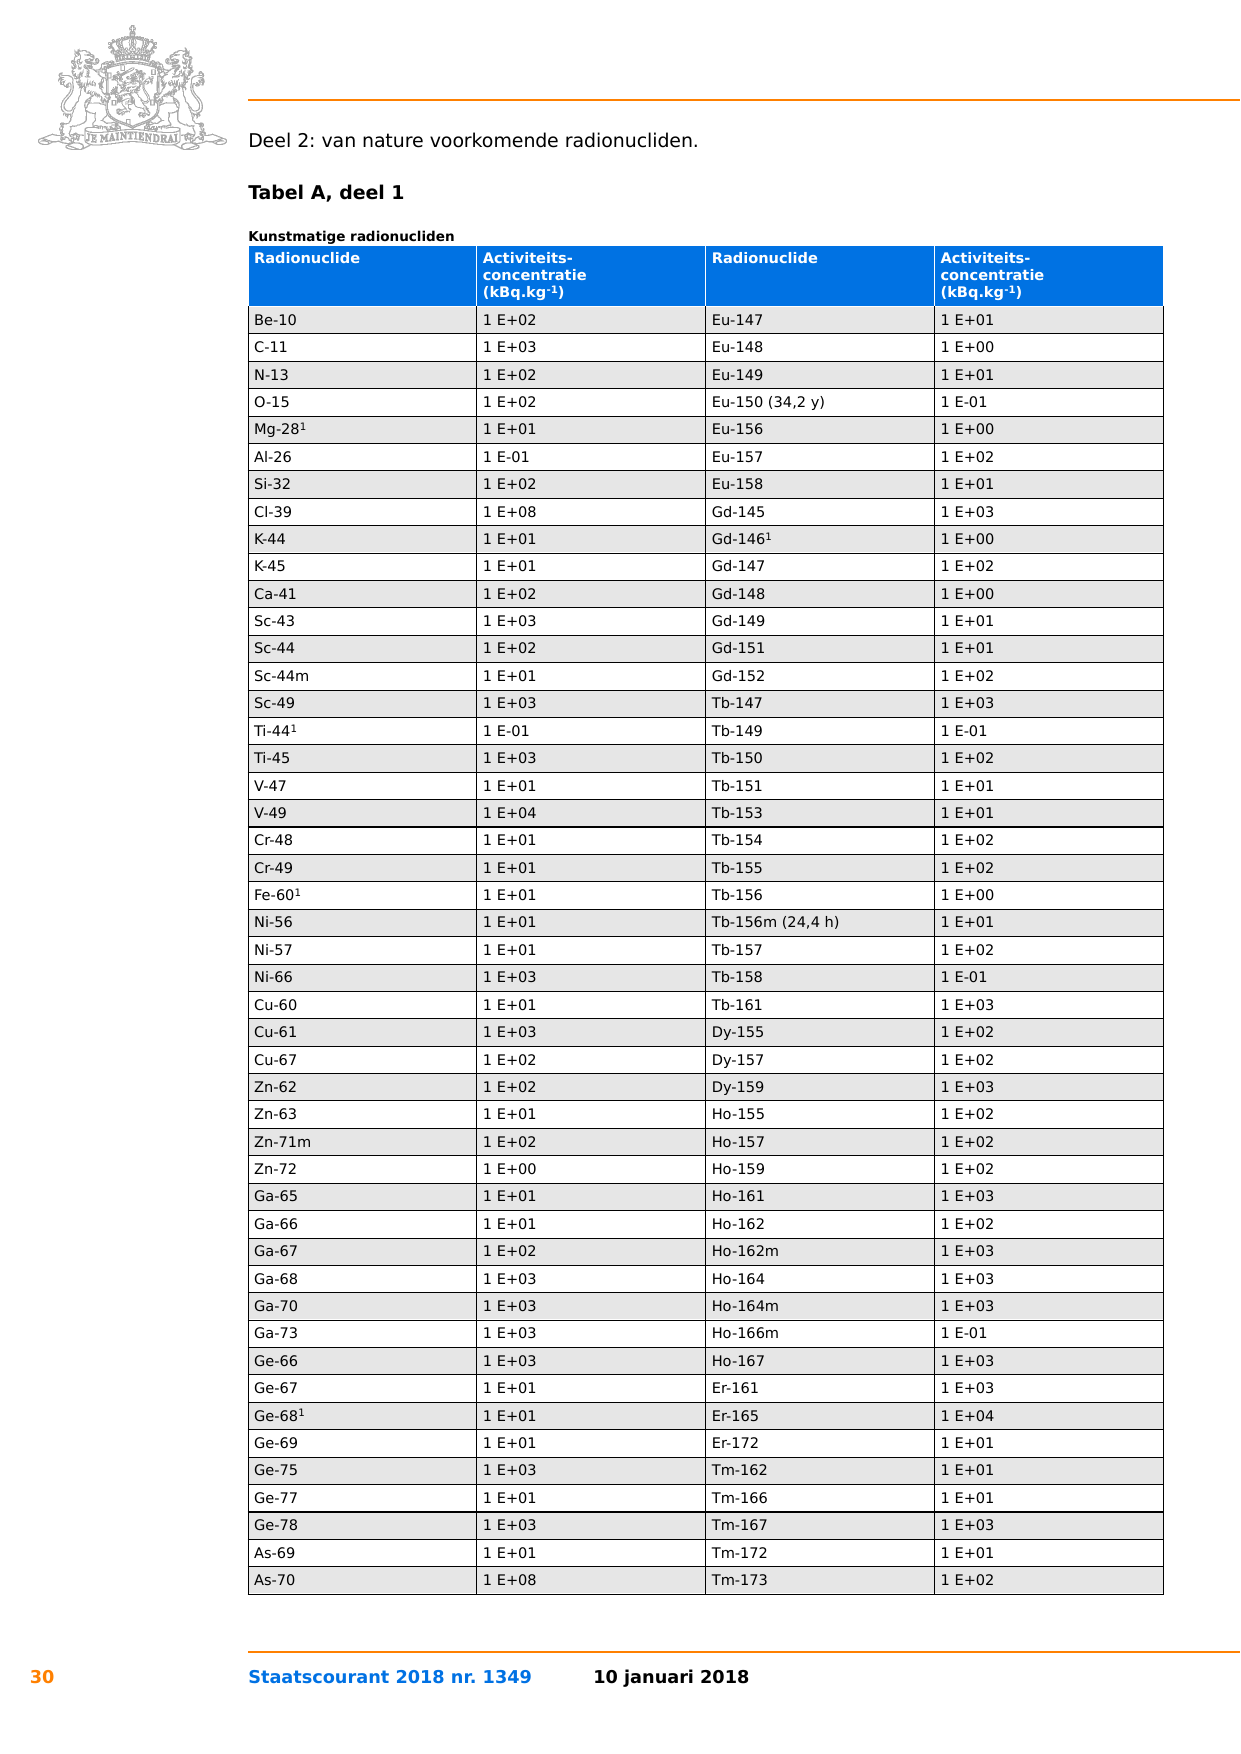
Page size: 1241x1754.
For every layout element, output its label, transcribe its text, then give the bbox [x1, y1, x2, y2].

table_cell Ho-159 [706, 1156, 934, 1183]
table_cell 1 E+01 [477, 417, 705, 443]
table_cell 1 E+03 [477, 1293, 705, 1319]
table_cell Ho-167 [706, 1348, 934, 1374]
table_cell Ho-166m [706, 1321, 934, 1347]
table_cell 1 E-01 [935, 965, 1163, 991]
table_cell 1 E+01 [477, 554, 705, 580]
table_cell 1 E+03 [935, 992, 1163, 1018]
table_cell 1 E+03 [477, 334, 705, 361]
table_cell Gd-152 [706, 663, 934, 689]
table_cell 1 E+02 [935, 554, 1163, 580]
table_cell Ge-75 [249, 1458, 476, 1484]
table_cell 1 E+01 [477, 1375, 705, 1402]
table_cell Tb-154 [706, 828, 934, 854]
table_cell 1 E+01 [935, 1430, 1163, 1457]
table_cell Tm-172 [706, 1540, 934, 1566]
table_cell 1 E+03 [935, 1348, 1163, 1374]
table_cell 1 E+01 [935, 1540, 1163, 1566]
table_cell 1 E+00 [935, 526, 1163, 552]
table_cell 1 E+02 [477, 1074, 705, 1100]
table_cell 1 E+01 [935, 800, 1163, 826]
table_cell 1 E+03 [935, 1074, 1163, 1100]
table_cell 1 E+01 [477, 992, 705, 1018]
table_cell 1 E+02 [935, 1211, 1163, 1237]
table_cell 1 E+03 [935, 1184, 1163, 1210]
table_cell 1 E+01 [935, 1458, 1163, 1484]
table_cell 1 E+01 [477, 1430, 705, 1457]
table_cell Eu-149 [706, 362, 934, 388]
table_cell 1 E+01 [935, 362, 1163, 388]
table_cell Sc-44m [249, 663, 476, 689]
table_cell 1 E+01 [935, 471, 1163, 498]
table_cell Sc-43 [249, 608, 476, 635]
table_cell 1 E+00 [477, 1156, 705, 1183]
table_cell Eu-147 [706, 307, 934, 333]
table_cell Tb-147 [706, 691, 934, 717]
table_cell 1 E+02 [935, 745, 1163, 772]
table_cell As-69 [249, 1540, 476, 1566]
table_cell 1 E+01 [935, 608, 1163, 635]
table_cell 1 E+03 [935, 499, 1163, 525]
table_cell N-13 [249, 362, 476, 388]
table_cell Gd-145 [706, 499, 934, 525]
table_cell 1 E+03 [477, 1348, 705, 1374]
table_cell Tb-157 [706, 937, 934, 963]
table_cell 1 E+01 [477, 910, 705, 936]
table_cell Ga-68 [249, 1266, 476, 1292]
table_cell 1 E+03 [477, 965, 705, 991]
table_cell Dy-155 [706, 1019, 934, 1046]
table_cell Ni-66 [249, 965, 476, 991]
table_cell 1 E-01 [477, 718, 705, 744]
table_cell 1 E+02 [477, 581, 705, 607]
table_cell 1 E+03 [477, 745, 705, 772]
table_cell 1 E+00 [935, 417, 1163, 443]
table_cell Cu-67 [249, 1047, 476, 1073]
table_cell Zn-63 [249, 1101, 476, 1128]
table_cell 1 E+01 [935, 910, 1163, 936]
table_cell 1 E+02 [935, 855, 1163, 881]
table_cell Er-165 [706, 1403, 934, 1429]
table_cell 1 E+00 [935, 882, 1163, 909]
table_cell 1 E+01 [477, 663, 705, 689]
table_cell Er-172 [706, 1430, 934, 1457]
table_cell Eu-156 [706, 417, 934, 443]
table_cell Gd-148 [706, 581, 934, 607]
table_cell 1 E+01 [935, 773, 1163, 799]
table_cell Eu-157 [706, 444, 934, 470]
table_cell Ga-73 [249, 1321, 476, 1347]
table_cell Gd-151 [706, 636, 934, 662]
table_cell 1 E+01 [477, 526, 705, 552]
table_cell Tb-150 [706, 745, 934, 772]
table_cell Tm-166 [706, 1485, 934, 1511]
table_cell 1 E+02 [935, 1047, 1163, 1073]
table_cell Zn-72 [249, 1156, 476, 1183]
table_cell 1 E+02 [935, 1101, 1163, 1128]
table_cell Gd-1461 [706, 526, 934, 552]
table_cell Si-32 [249, 471, 476, 498]
table_cell 1 E+02 [935, 1567, 1163, 1593]
table_cell Eu-148 [706, 334, 934, 361]
table_cell 1 E+03 [935, 691, 1163, 717]
table_cell Eu-158 [706, 471, 934, 498]
table_cell Ge-77 [249, 1485, 476, 1511]
table_cell 1 E+02 [477, 307, 705, 333]
table_cell 1 E+04 [477, 800, 705, 826]
table_cell Tb-161 [706, 992, 934, 1018]
table_cell Ge-681 [249, 1403, 476, 1429]
table_cell 1 E+03 [477, 1321, 705, 1347]
table_cell Radionuclide [706, 246, 934, 306]
table_cell 1 E+01 [477, 773, 705, 799]
table_cell K-45 [249, 554, 476, 580]
table_cell Gd-147 [706, 554, 934, 580]
table_cell 1 E+03 [935, 1375, 1163, 1402]
table_cell Cu-60 [249, 992, 476, 1018]
table_cell Radionuclide [249, 246, 476, 306]
subtitle Tabel A, deel 1 [248, 182, 1163, 204]
table_cell Be-10 [249, 307, 476, 333]
table_cell Ho-157 [706, 1129, 934, 1155]
table_cell C-11 [249, 334, 476, 361]
table_cell Fe-601 [249, 882, 476, 909]
table_cell Al-26 [249, 444, 476, 470]
table_cell 1 E+01 [935, 1485, 1163, 1511]
table_cell 1 E+03 [477, 608, 705, 635]
table_cell 1 E+02 [935, 444, 1163, 470]
table_cell Activiteits- concentratie (kBq.kg-1) [935, 246, 1163, 306]
table_cell As-70 [249, 1567, 476, 1593]
table_cell K-44 [249, 526, 476, 552]
table_cell 1 E+03 [477, 1458, 705, 1484]
table_cell Activiteits- concentratie (kBq.kg-1) [477, 246, 705, 306]
table_cell Ga-65 [249, 1184, 476, 1210]
table_cell Ho-164m [706, 1293, 934, 1319]
table_cell Dy-157 [706, 1047, 934, 1073]
table_cell 1 E+01 [477, 1101, 705, 1128]
table_cell Ca-41 [249, 581, 476, 607]
table_cell 1 E+04 [935, 1403, 1163, 1429]
table_cell Ho-155 [706, 1101, 934, 1128]
table_cell O-15 [249, 389, 476, 416]
table_cell Cr-49 [249, 855, 476, 881]
table_cell 1 E+03 [477, 1266, 705, 1292]
table_cell 1 E+01 [477, 882, 705, 909]
picture [38, 25, 227, 150]
table_cell 1 E+03 [477, 691, 705, 717]
table_cell Ni-57 [249, 937, 476, 963]
table_cell 1 E+03 [935, 1293, 1163, 1319]
table_cell 1 E+01 [935, 307, 1163, 333]
table_cell Tm-162 [706, 1458, 934, 1484]
table_cell Ge-78 [249, 1513, 476, 1539]
table_cell Tb-155 [706, 855, 934, 881]
table_cell Ni-56 [249, 910, 476, 936]
table_cell Ti-441 [249, 718, 476, 744]
table_cell 1 E+02 [935, 663, 1163, 689]
table_cell 1 E+01 [477, 1403, 705, 1429]
table_cell Er-161 [706, 1375, 934, 1402]
table_cell 1 E+02 [477, 1129, 705, 1155]
table_cell Sc-49 [249, 691, 476, 717]
table_cell 1 E-01 [935, 1321, 1163, 1347]
table_cell Ga-67 [249, 1239, 476, 1265]
table_cell 1 E+01 [477, 1540, 705, 1566]
table_cell V-47 [249, 773, 476, 799]
table_cell 1 E+02 [477, 389, 705, 416]
table_cell 1 E+08 [477, 1567, 705, 1593]
table_cell 1 E+01 [477, 1184, 705, 1210]
table_cell Cu-61 [249, 1019, 476, 1046]
table_cell Tb-151 [706, 773, 934, 799]
table_cell 1 E+03 [935, 1239, 1163, 1265]
table_cell Zn-62 [249, 1074, 476, 1100]
table_cell Zn-71m [249, 1129, 476, 1155]
table_cell 1 E+02 [477, 1047, 705, 1073]
text Deel 2: van nature voorkomende radionucliden. [248, 130, 1163, 152]
table_cell Gd-149 [706, 608, 934, 635]
table_cell Ge-69 [249, 1430, 476, 1457]
table_cell Tb-156 [706, 882, 934, 909]
table_header Kunstmatige radionucliden [248, 229, 1163, 244]
table_cell 1 E+02 [935, 828, 1163, 854]
table_cell 1 E+02 [477, 1239, 705, 1265]
table_cell 1 E+08 [477, 499, 705, 525]
table_cell Ho-161 [706, 1184, 934, 1210]
table_cell Eu-150 (34,2 y) [706, 389, 934, 416]
table_cell Tb-158 [706, 965, 934, 991]
table_cell 1 E+02 [477, 471, 705, 498]
table_cell Tb-156m (24,4 h) [706, 910, 934, 936]
table_cell 1 E+01 [477, 937, 705, 963]
table_cell 1 E+03 [477, 1019, 705, 1046]
table_cell 1 E+03 [935, 1266, 1163, 1292]
table_cell 1 E+02 [935, 1156, 1163, 1183]
table_cell Ge-66 [249, 1348, 476, 1374]
table_cell Ho-162m [706, 1239, 934, 1265]
table_cell Ga-66 [249, 1211, 476, 1237]
table_cell Tb-153 [706, 800, 934, 826]
table_cell Cl-39 [249, 499, 476, 525]
table_cell 1 E+02 [935, 1129, 1163, 1155]
table_cell 1 E+00 [935, 334, 1163, 361]
table_cell 1 E+03 [935, 1513, 1163, 1539]
table_cell Tb-149 [706, 718, 934, 744]
table_cell Dy-159 [706, 1074, 934, 1100]
table_cell 1 E+02 [477, 636, 705, 662]
table_cell Cr-48 [249, 828, 476, 854]
table_cell Ho-164 [706, 1266, 934, 1292]
table_cell 1 E+02 [935, 1019, 1163, 1046]
table_cell 1 E+00 [935, 581, 1163, 607]
table_cell 1 E+01 [477, 1485, 705, 1511]
table_cell Tm-173 [706, 1567, 934, 1593]
table_cell 1 E+02 [477, 362, 705, 388]
table_cell Sc-44 [249, 636, 476, 662]
table_cell 1 E+02 [935, 937, 1163, 963]
table_cell Tm-167 [706, 1513, 934, 1539]
table_cell Ho-162 [706, 1211, 934, 1237]
table_cell Ga-70 [249, 1293, 476, 1319]
table_cell 1 E-01 [935, 389, 1163, 416]
table_cell 1 E+01 [477, 1211, 705, 1237]
table_cell Mg-281 [249, 417, 476, 443]
table_cell 1 E+01 [935, 636, 1163, 662]
table_cell 1 E+03 [477, 1513, 705, 1539]
table_cell 1 E-01 [935, 718, 1163, 744]
table_cell 1 E-01 [477, 444, 705, 470]
table_cell V-49 [249, 800, 476, 826]
table_cell Ge-67 [249, 1375, 476, 1402]
table_cell 1 E+01 [477, 855, 705, 881]
table_cell Ti-45 [249, 745, 476, 772]
table_cell 1 E+01 [477, 828, 705, 854]
